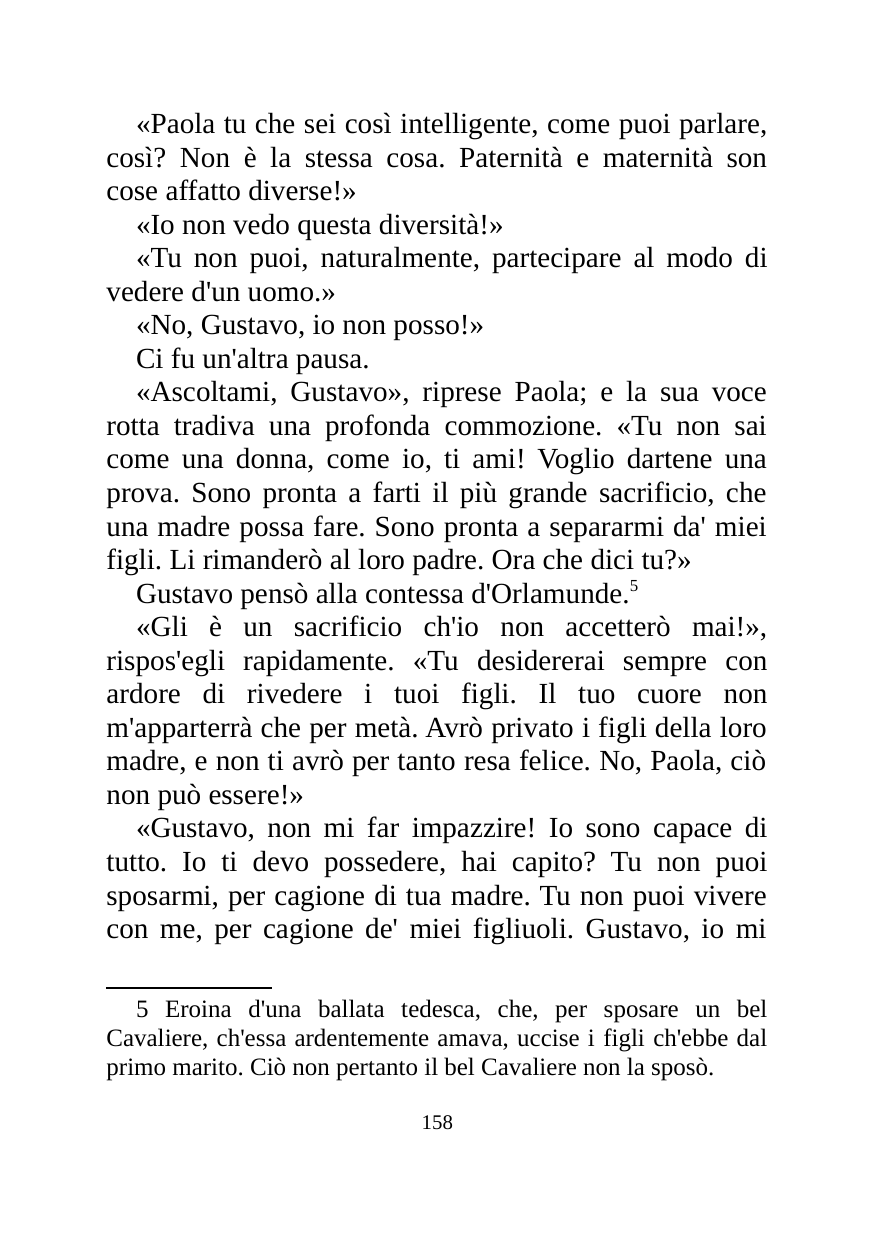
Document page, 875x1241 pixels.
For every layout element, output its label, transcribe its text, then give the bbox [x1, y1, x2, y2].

text Ci fu un'altra pausa. [106, 341, 768, 374]
text «No, Gustavo, io non posso!» [106, 307, 768, 341]
text «Tu non puoi, naturalmente, partecipare al modo di vedere d'un uomo.» [106, 240, 768, 307]
text «Gli è un sacrificio ch'io non accetterò mai!», rispos'egli rapidamente. «Tu desidererai sempre con ardore di rivedere i tuoi figli. Il tuo cuore non m'apparterrà che per metà. Avrò privato i figli della loro madre, e non ti avrò per tanto resa felice. No, Paola, ciò non può essere!» [106, 609, 768, 811]
text Gustavo pensò alla contessa d'Orlamunde. [106, 576, 768, 609]
text Eroina d'una ballata tedesca, che, per sposare un bel Cavaliere, ch'essa ardentemente amava, uccise i figli ch'ebbe dal primo marito. Ciò non pertanto il bel Cavaliere non la sposò. [106, 994, 768, 1080]
text «Io non vedo questa diversità!» [106, 207, 768, 240]
text «Paola tu che sei così intelligente, come puoi parlare, così? Non è la stessa cosa. Paternità e maternità son cose affatto diverse!» [106, 106, 768, 207]
text «Ascoltami, Gustavo», riprese Paola; e la sua voce rotta tradiva una profonda commozione. «Tu non sai come una donna, come io, ti ami! Voglio dartene una prova. Sono pronta a farti il più grande sacrificio, che una madre possa fare. Sono pronta a separarmi da' miei figli. Li rimanderò al loro padre. Ora che dici tu?» [106, 374, 768, 576]
text «Gustavo, non mi far impazzire! Io sono capace di tutto. Io ti devo possedere, hai capito? Tu non puoi sposarmi, per cagione di tua madre. Tu non puoi vivere con me, per cagione de' miei figliuoli. Gustavo, io mi [106, 811, 768, 945]
